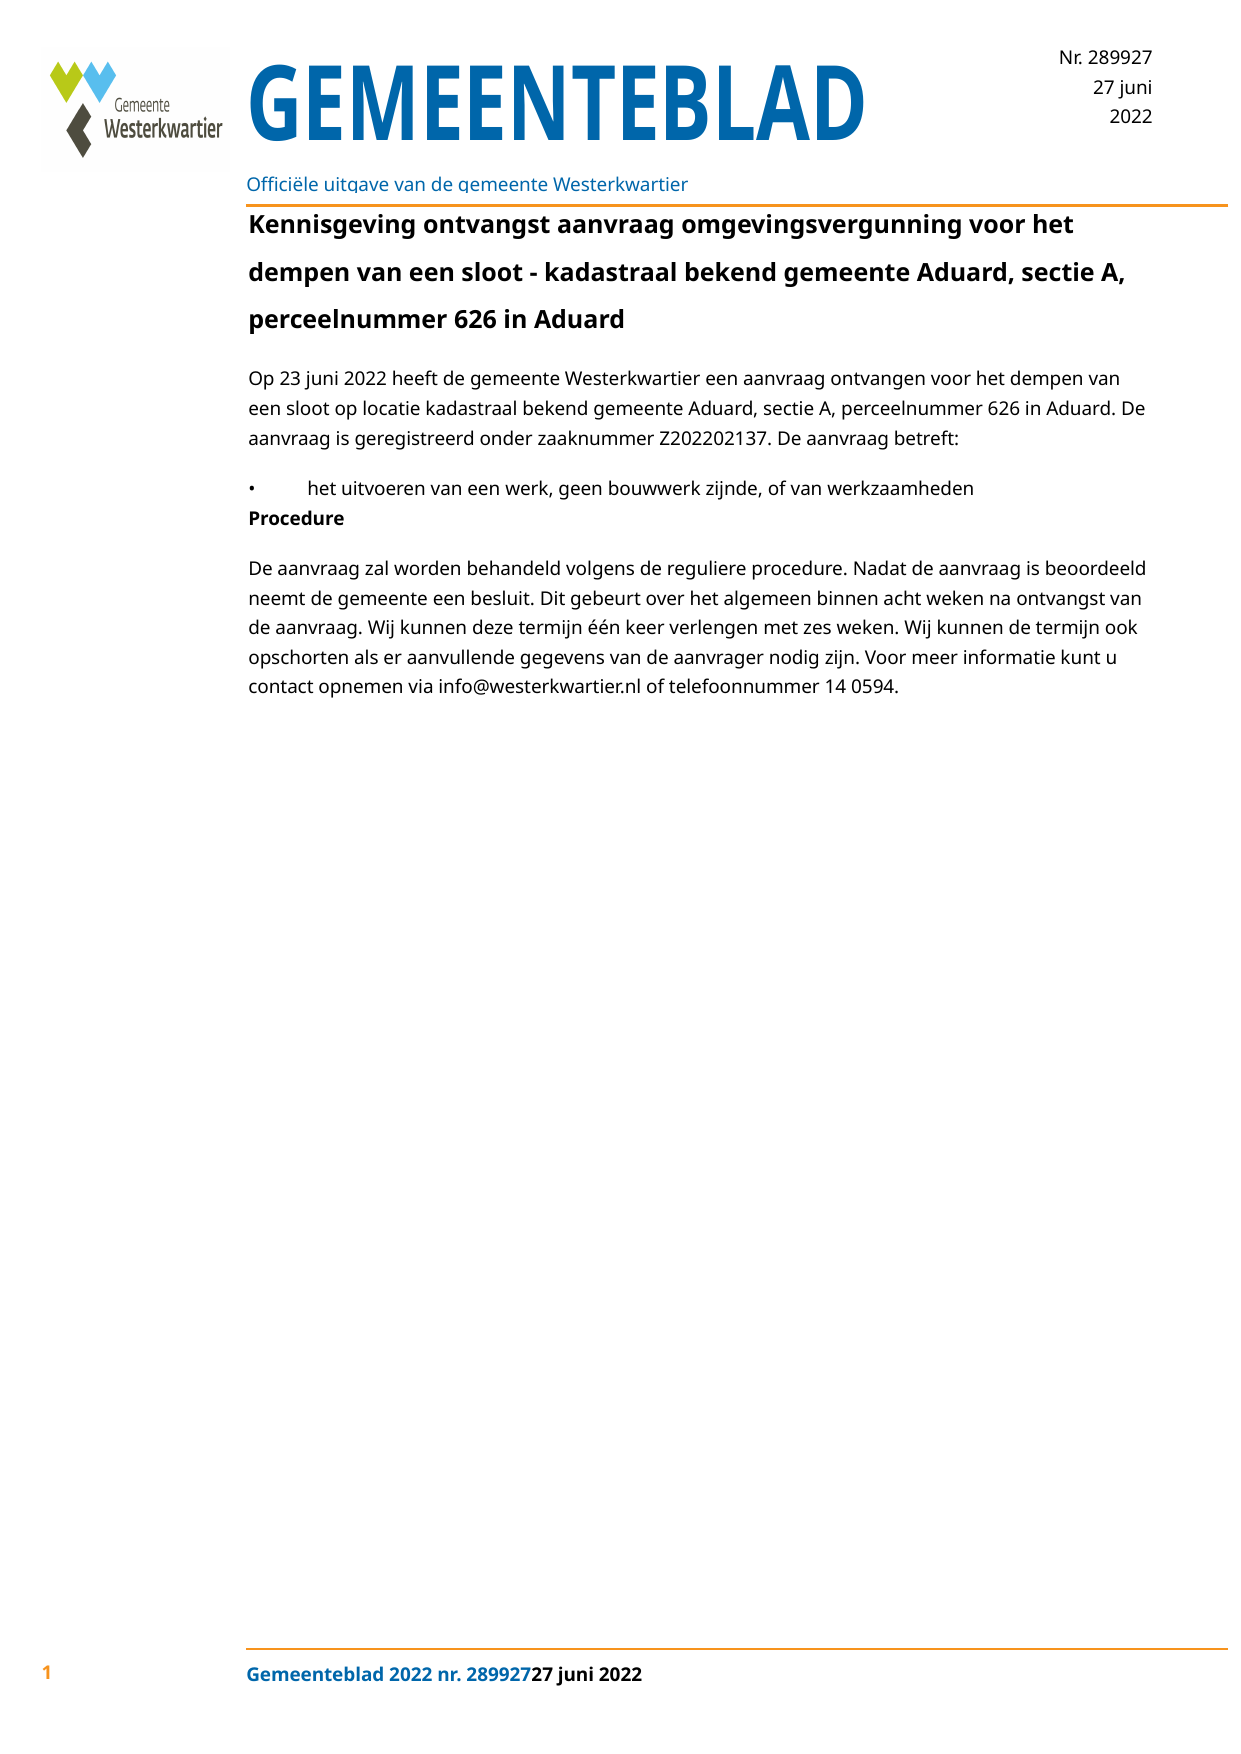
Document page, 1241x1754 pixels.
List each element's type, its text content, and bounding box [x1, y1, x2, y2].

picture [41, 47, 231, 172]
text De aanvraag zal worden behandeld volgens de reguliere procedure. Nadat de aanvraag is beoordeeld neemt de gemeente een besluit. Dit gebeurt over het algemeen binnen acht weken na ontvangst van de aanvraag. Wij kunnen deze termijn één keer verlengen met zes weken. Wij kunnen de termijn ook opschorten als er aanvullende gegevens van de aanvrager nodig zijn. Voor meer informatie kunt u contact opnemen via info@westerkwartier.nl of telefoonnummer 14 0594. [248, 555, 1152, 699]
text Procedure [248, 505, 1152, 530]
text Kennisgeving ontvangst aanvraag omgevingsvergunning voor het dempen van een sloot - kadastraal bekend gemeente Aduard, sectie A, perceelnummer 626 in Aduard [248, 207, 1152, 336]
list het uitvoeren van een werk, geen bouwwerk zijnde, of van werkzaamheden [248, 475, 1152, 501]
text Op 23 juni 2022 heeft de gemeente Westerkwartier een aanvraag ontvangen voor het dempen van een sloot op locatie kadastraal bekend gemeente Aduard, sectie A, perceelnummer 626 in Aduard. De aanvraag is geregistreerd onder zaaknummer Z202202137. De aanvraag betreft: [248, 366, 1152, 450]
